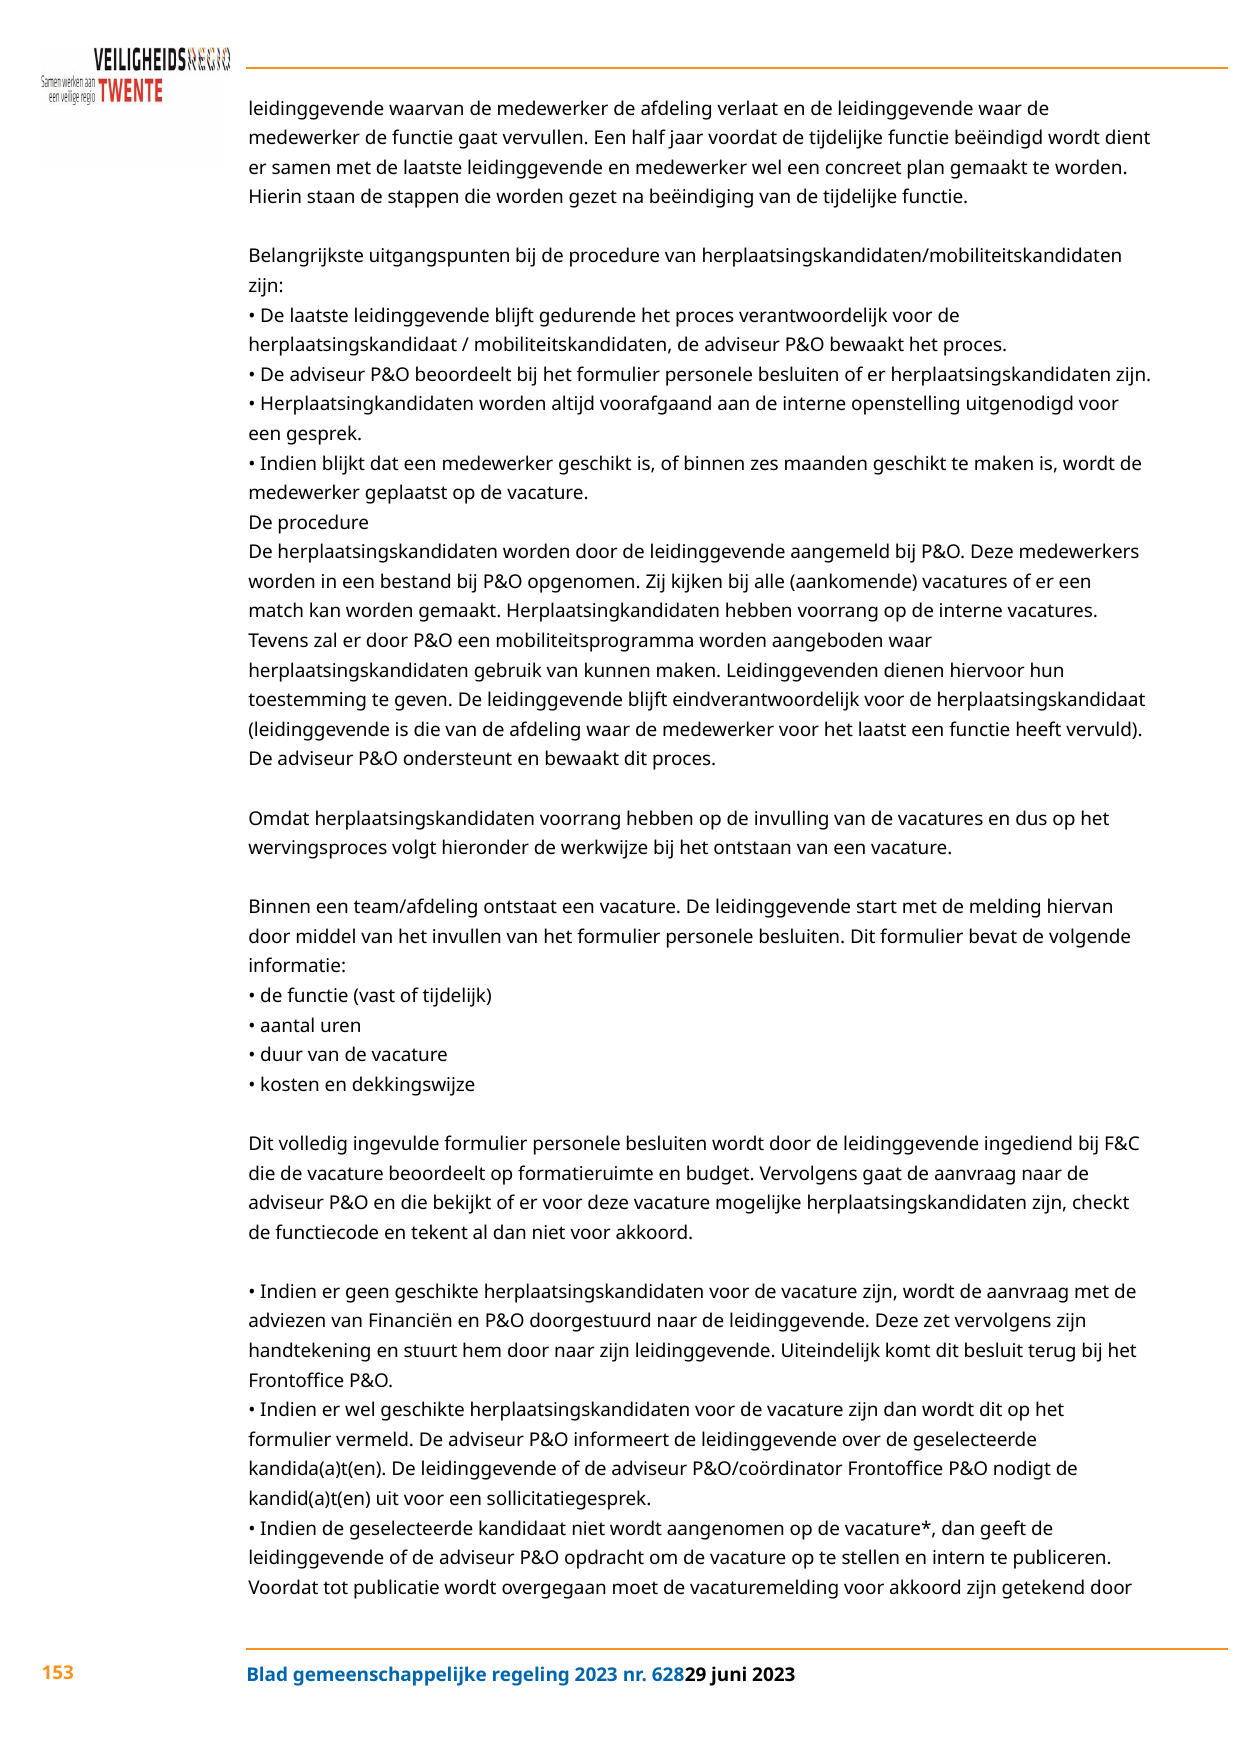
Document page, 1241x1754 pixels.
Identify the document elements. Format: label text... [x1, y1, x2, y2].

picture [41, 47, 231, 172]
text Binnen een team/afdeling ontstaat een vacature. De leidinggevende start met de melding hiervan door middel van het invullen van het formulier personele besluiten. Dit formulier bevat de volgende informatie: [248, 893, 1152, 978]
text De procedure [248, 509, 1152, 535]
text Omdat herplaatsingskandidaten voorrang hebben op de invulling van de vacatures en dus op het wervingsproces volgt hieronder de werkwijze bij het ontstaan van een vacature. [248, 805, 1152, 860]
text Belangrijkste uitgangspunten bij de procedure van herplaatsingskandidaten/mobiliteitskandidaten zijn: [248, 243, 1152, 298]
text • De laatste leidinggevende blijft gedurende het proces verantwoordelijk voor de herplaatsingskandidaat / mobiliteitskandidaten, de adviseur P&O bewaakt het proces. [248, 302, 1152, 357]
text • Indien blijkt dat een medewerker geschikt is, of binnen zes maanden geschikt te maken is, wordt de medewerker geplaatst op de vacature. [248, 450, 1152, 505]
text • de functie (vast of tijdelijk) [248, 982, 1152, 1008]
text • Indien de geselecteerde kandidaat niet wordt aangenomen op de vacature*, dan geeft de leidinggevende of de adviseur P&O opdracht om de vacature op te stellen en intern te publiceren. Voordat tot publicatie wordt overgegaan moet de vacaturemelding voor akkoord zijn getekend door [248, 1515, 1152, 1600]
text Dit volledig ingevulde formulier personele besluiten wordt door de leidinggevende ingediend bij F&C die de vacature beoordeelt op formatieruimte en budget. Vervolgens gaat de aanvraag naar de adviseur P&O en die bekijkt of er voor deze vacature mogelijke herplaatsingskandidaten zijn, checkt de functiecode en tekent al dan niet voor akkoord. [248, 1130, 1152, 1245]
text • Indien er wel geschikte herplaatsingskandidaten voor de vacature zijn dan wordt dit op het formulier vermeld. De adviseur P&O informeert de leidinggevende over de geselecteerde kandida(a)t(en). De leidinggevende of de adviseur P&O/coördinator Frontoffice P&O nodigt de kandid(a)t(en) uit voor een sollicitatiegesprek. [248, 1396, 1152, 1511]
text • aantal uren [248, 1012, 1152, 1038]
text leidinggevende waarvan de medewerker de afdeling verlaat en de leidinggevende waar de medewerker de functie gaat vervullen. Een half jaar voordat de tijdelijke functie beëindigd wordt dient er samen met de laatste leidinggevende en medewerker wel een concreet plan gemaakt te worden. Hierin staan de stappen die worden gezet na beëindiging van de tijdelijke functie. [248, 95, 1152, 209]
text • duur van de vacature [248, 1041, 1152, 1067]
text • Herplaatsingkandidaten worden altijd voorafgaand aan de interne openstelling uitgenodigd voor een gesprek. [248, 391, 1152, 446]
text • Indien er geen geschikte herplaatsingskandidaten voor de vacature zijn, wordt de aanvraag met de adviezen van Financiën en P&O doorgestuurd naar de leidinggevende. Deze zet vervolgens zijn handtekening en stuurt hem door naar zijn leidinggevende. Uiteindelijk komt dit besluit terug bij het Frontoffice P&O. [248, 1278, 1152, 1393]
text De herplaatsingskandidaten worden door de leidinggevende aangemeld bij P&O. Deze medewerkers worden in een bestand bij P&O opgenomen. Zij kijken bij alle (aankomende) vacatures of er een match kan worden gemaakt. Herplaatsingkandidaten hebben voorrang op de interne vacatures. Tevens zal er door P&O een mobiliteitsprogramma worden aangeboden waar herplaatsingskandidaten gebruik van kunnen maken. Leidinggevenden dienen hiervoor hun toestemming te geven. De leidinggevende blijft eindverantwoordelijk voor de herplaatsingskandidaat (leidinggevende is die van de afdeling waar de medewerker voor het laatst een functie heeft vervuld). De adviseur P&O ondersteunt en bewaakt dit proces. [248, 538, 1152, 771]
text • De adviseur P&O beoordeelt bij het formulier personele besluiten of er herplaatsingskandidaten zijn. [248, 361, 1152, 387]
text • kosten en dekkingswijze [248, 1071, 1152, 1097]
